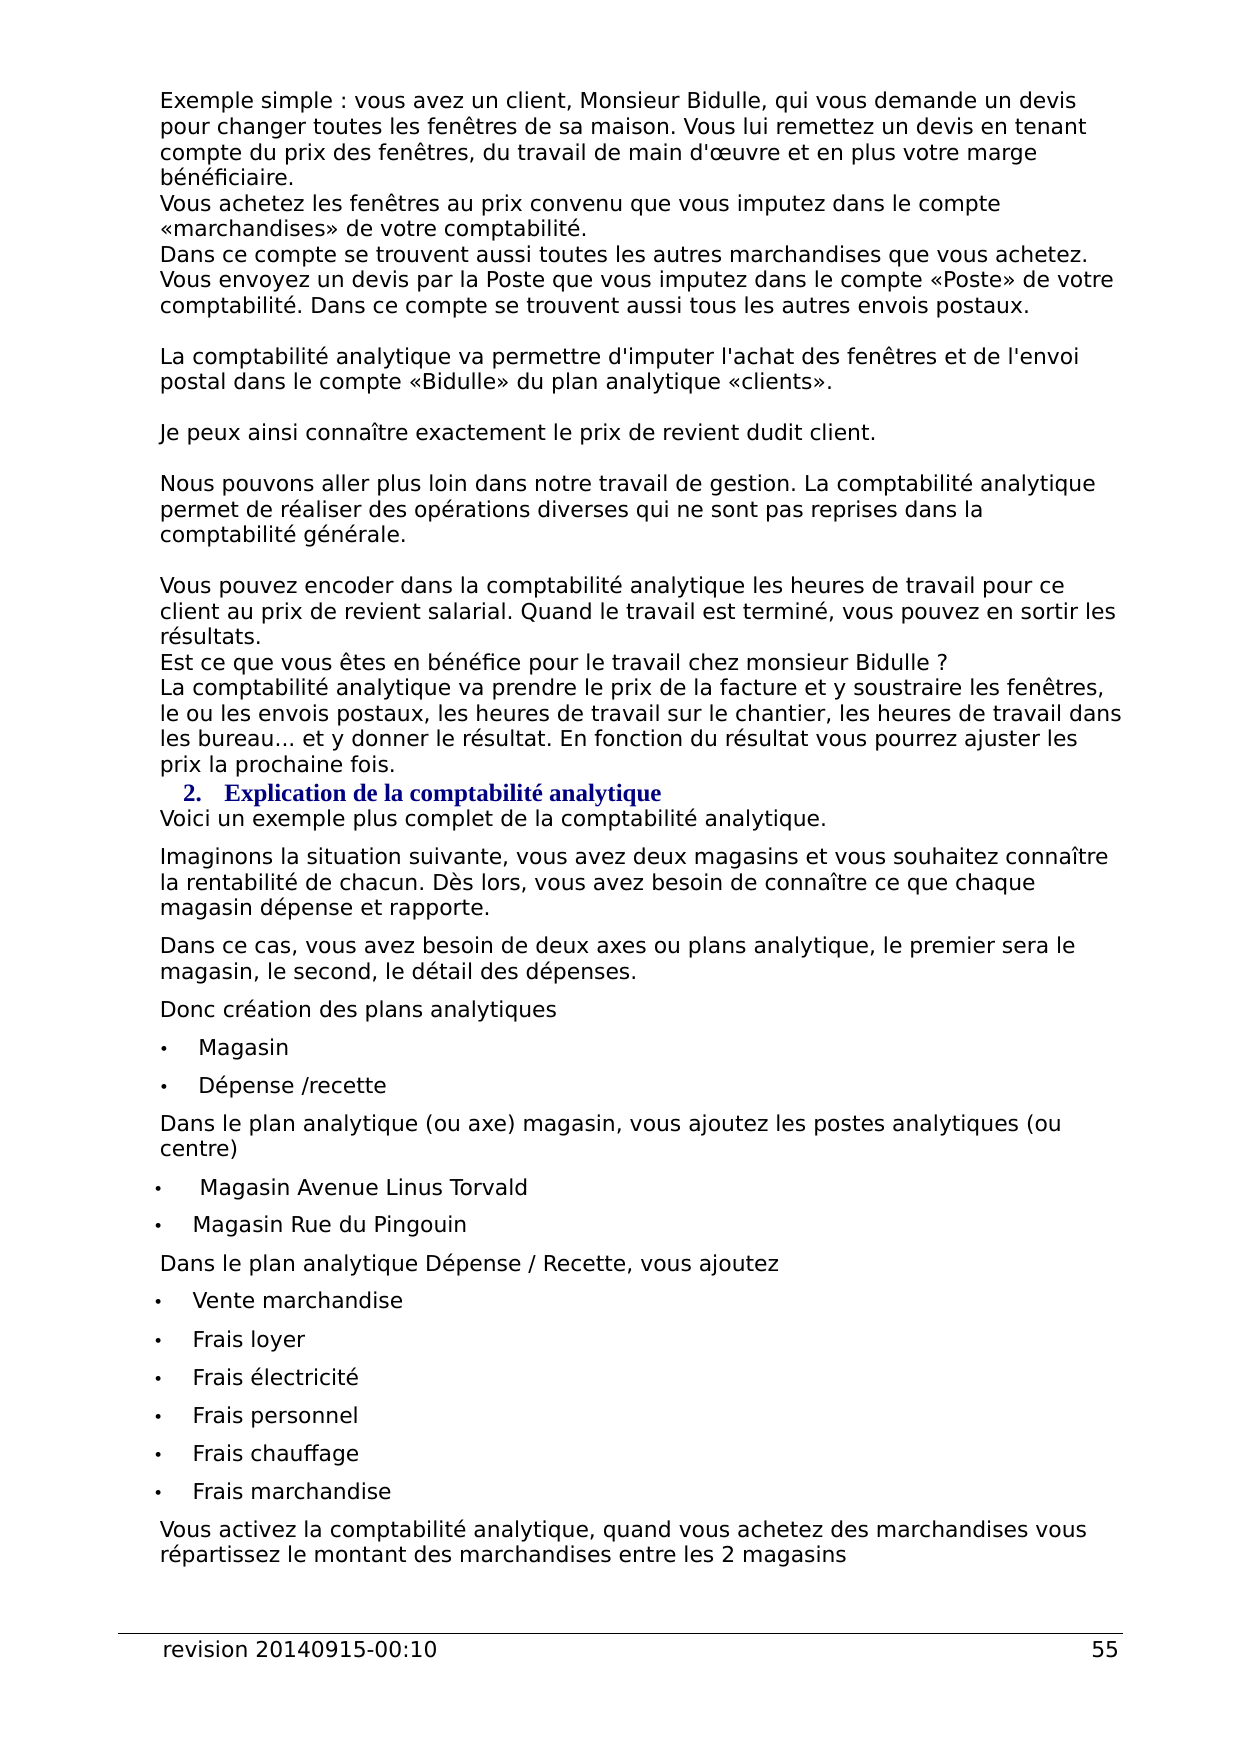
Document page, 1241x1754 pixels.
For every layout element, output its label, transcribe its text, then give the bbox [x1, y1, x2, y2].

list Frais électricité [155, 1365, 1123, 1390]
list Magasin Avenue Linus Torvald [155, 1174, 1123, 1200]
text Voici un exemple plus complet de la comptabilité analytique. [159, 806, 1123, 832]
text Nous pouvons aller plus loin dans notre travail de gestion. La comptabilité analytique permet de réaliser des opérations diverses qui ne sont pas reprises dans la comptabilité générale. [159, 471, 1123, 548]
text Je peux ainsi connaître exactement le prix de revient dudit client. [159, 420, 1123, 446]
list Magasin Rue du Pingouin [155, 1213, 1123, 1238]
text Vous activez la comptabilité analytique, quand vous achetez des marchandises vous répartissez le montant des marchandises entre les 2 magasins [159, 1517, 1123, 1568]
list Dépense /recette [161, 1073, 1123, 1098]
list Frais personnel [155, 1403, 1123, 1428]
list Vente marchandise [155, 1289, 1123, 1314]
text Dans ce compte se trouvent aussi toutes les autres marchandises que vous achetez. Vous envoyez un devis par la Poste que vous imputez dans le compte «Poste» de votre comptabilité. Dans ce compte se trouvent aussi tous les autres envois postaux. [159, 242, 1123, 318]
text Imaginons la situation suivante, vous avez deux magasins et vous souhaitez connaître la rentabilité de chacun. Dès lors, vous avez besoin de connaître ce que chaque magasin dépense et rapporte. [159, 844, 1123, 921]
text Dans le plan analytique Dépense / Recette, vous ajoutez [159, 1251, 1123, 1276]
subtitle Explication de la comptabilité analytique [177, 778, 1123, 806]
list Frais marchandise [155, 1479, 1123, 1504]
text Dans le plan analytique (ou axe) magasin, vous ajoutez les postes analytiques (ou centre) [159, 1111, 1123, 1162]
list Frais loyer [155, 1327, 1123, 1352]
text Vous pouvez encoder dans la comptabilité analytique les heures de travail pour ce client au prix de revient salarial. Quand le travail est terminé, vous pouvez en sortir les résultats. [159, 573, 1123, 650]
list Magasin [161, 1035, 1123, 1061]
text Est ce que vous êtes en bénéfice pour le travail chez monsieur Bidulle ? [159, 650, 1123, 676]
text La comptabilité analytique va prendre le prix de la facture et y soustraire les fenêtres, le ou les envois postaux, les heures de travail sur le chantier, les heures de travail dans les bureau... et y donner le résultat. En fonction du résultat vous pourrez ajuster les prix la prochaine fois. [159, 676, 1123, 778]
list Frais chauffage [155, 1441, 1123, 1466]
text La comptabilité analytique va permettre d'imputer l'achat des fenêtres et de l'envoi postal dans le compte «Bidulle» du plan analytique «clients». [159, 344, 1123, 395]
text Exemple simple : vous avez un client, Monsieur Bidulle, qui vous demande un devis pour changer toutes les fenêtres de sa maison. Vous lui remettez un devis en tenant compte du prix des fenêtres, du travail de main d'œuvre et en plus votre marge bénéficiaire. [159, 88, 1123, 191]
text Vous achetez les fenêtres au prix convenu que vous imputez dans le compte «marchandises» de votre comptabilité. [159, 191, 1123, 242]
text Donc création des plans analytiques [159, 997, 1123, 1022]
text Dans ce cas, vous avez besoin de deux axes ou plans analytique, le premier sera le magasin, le second, le détail des dépenses. [159, 933, 1123, 984]
